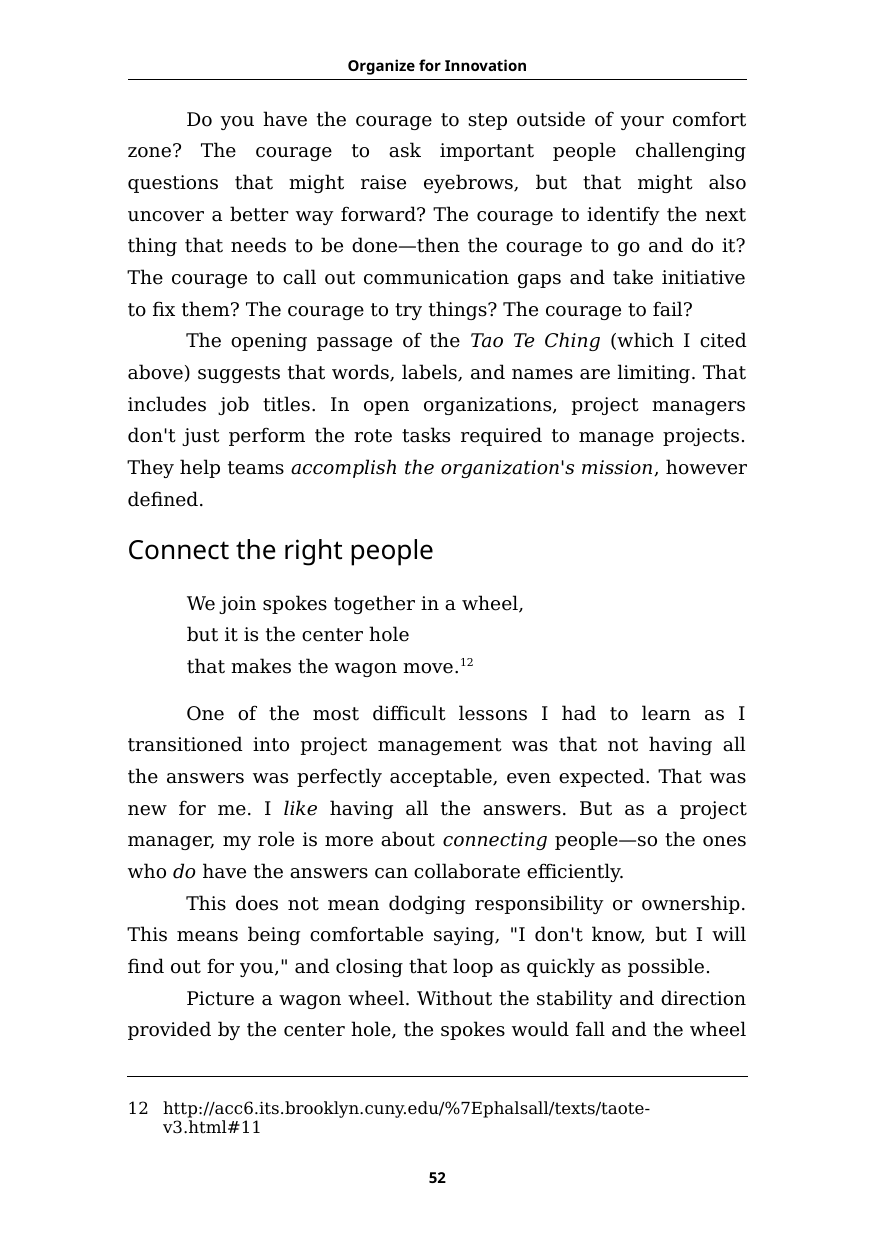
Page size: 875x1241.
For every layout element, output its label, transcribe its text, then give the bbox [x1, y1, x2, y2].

text Do you have the courage to step outside of your comfort zone? The courage to ask important people challenging questions that might raise eyebrows, but that might also uncover a better way forward? The courage to identify the next thing that needs to be done—then the courage to go and do it? The courage to call out communication gaps and take initiative to fix them? The courage to try things? The courage to fail? [127, 109, 747, 321]
text One of the most difficult lessons I had to learn as I transitioned into project management was that not having all the answers was perfectly acceptable, even expected. That was new for me. I like having all the answers. But as a project manager, my role is more about connecting people—so the ones who do have the answers can collaborate efficiently. [127, 703, 747, 883]
text The opening passage of the Tao Te Ching (which I cited above) suggests that words, labels, and names are limiting. That includes job titles. In open organizations, project managers don't just perform the rote tasks required to manage projects. They help teams accomplish the organization's mission, however defined. [127, 330, 747, 511]
subtitle Connect the right people [127, 535, 747, 565]
text This does not mean dodging responsibility or ownership. This means being comfortable saying, "I don't know, but I will find out for you," and closing that loop as quickly as possible. [127, 893, 747, 978]
text We join spokes together in a wheel, but it is the center hole that makes the wagon move. [187, 593, 688, 678]
text http://acc6.its.brooklyn.cuny.edu/%7Ephalsall/texts/taote-v3.html#11 [127, 1099, 747, 1138]
text Picture a wagon wheel. Without the stability and direction provided by the center hole, the spokes would fall and the wheel [127, 988, 747, 1041]
